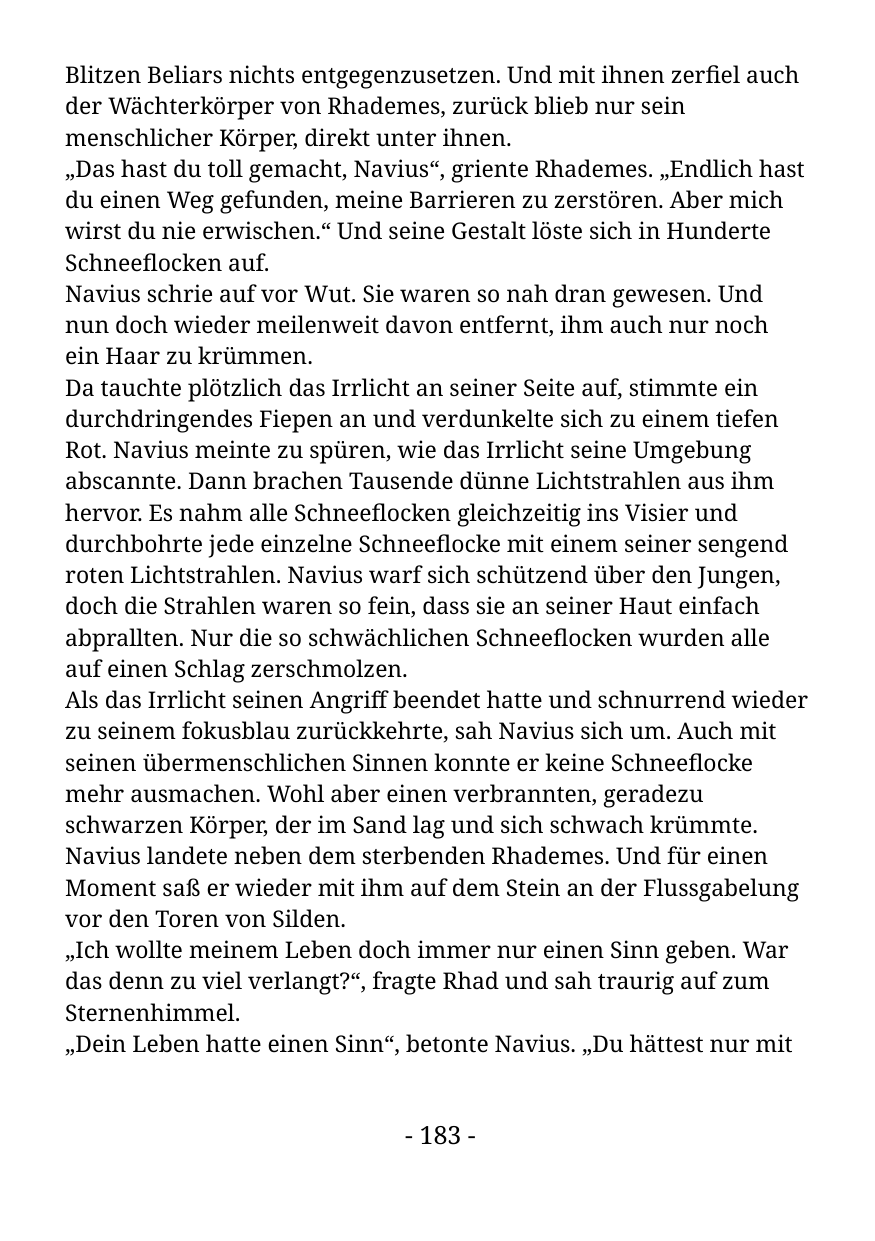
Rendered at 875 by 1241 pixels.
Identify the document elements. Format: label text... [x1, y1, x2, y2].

text Blitzen Beliars nichts entgegenzusetzen. Und mit ihnen zerfiel auch der Wächterkörper von Rhademes, zurück blieb nur sein menschlicher Körper, direkt unter ihnen. „Das hast du toll gemacht, Navius“, griente Rhademes. „Endlich hast du einen Weg gefunden, meine Barrieren zu zerstören. Aber mich wirst du nie erwischen.“ Und seine Gestalt löste sich in Hunderte Schneeflocken auf. Navius schrie auf vor Wut. Sie waren so nah dran gewesen. Und nun doch wieder meilenweit davon entfernt, ihm auch nur noch ein Haar zu krümmen. Da tauchte plötzlich das Irrlicht an seiner Seite auf, stimmte ein durchdringendes Fiepen an und verdunkelte sich zu einem tiefen Rot. Navius meinte zu spüren, wie das Irrlicht seine Umgebung abscannte. Dann brachen Tausende dünne Lichtstrahlen aus ihm hervor. Es nahm alle Schneeflocken gleichzeitig ins Visier und durchbohrte jede einzelne Schneeflocke mit einem seiner sengend roten Lichtstrahlen. Navius warf sich schützend über den Jungen, doch die Strahlen waren so fein, dass sie an seiner Haut einfach abprallten. Nur die so schwächlichen Schneeflocken wurden alle auf einen Schlag zerschmolzen. Als das Irrlicht seinen Angriff beendet hatte und schnurrend wieder zu seinem fokusblau zurückkehrte, sah Navius sich um. Auch mit seinen übermenschlichen Sinnen konnte er keine Schneeflocke mehr ausmachen. Wohl aber einen verbrannten, geradezu schwarzen Körper, der im Sand lag und sich schwach krümmte. Navius landete neben dem sterbenden Rhademes. Und für einen Moment saß er wieder mit ihm auf dem Stein an der Flussgabelung vor den Toren von Silden. „Ich wollte meinem Leben doch immer nur einen Sinn geben. War das denn zu viel verlangt?“, fragte Rhad und sah traurig auf zum Sternenhimmel. „Dein Leben hatte einen Sinn“, betonte Navius. „Du hättest nur mit [65, 59, 809, 1059]
